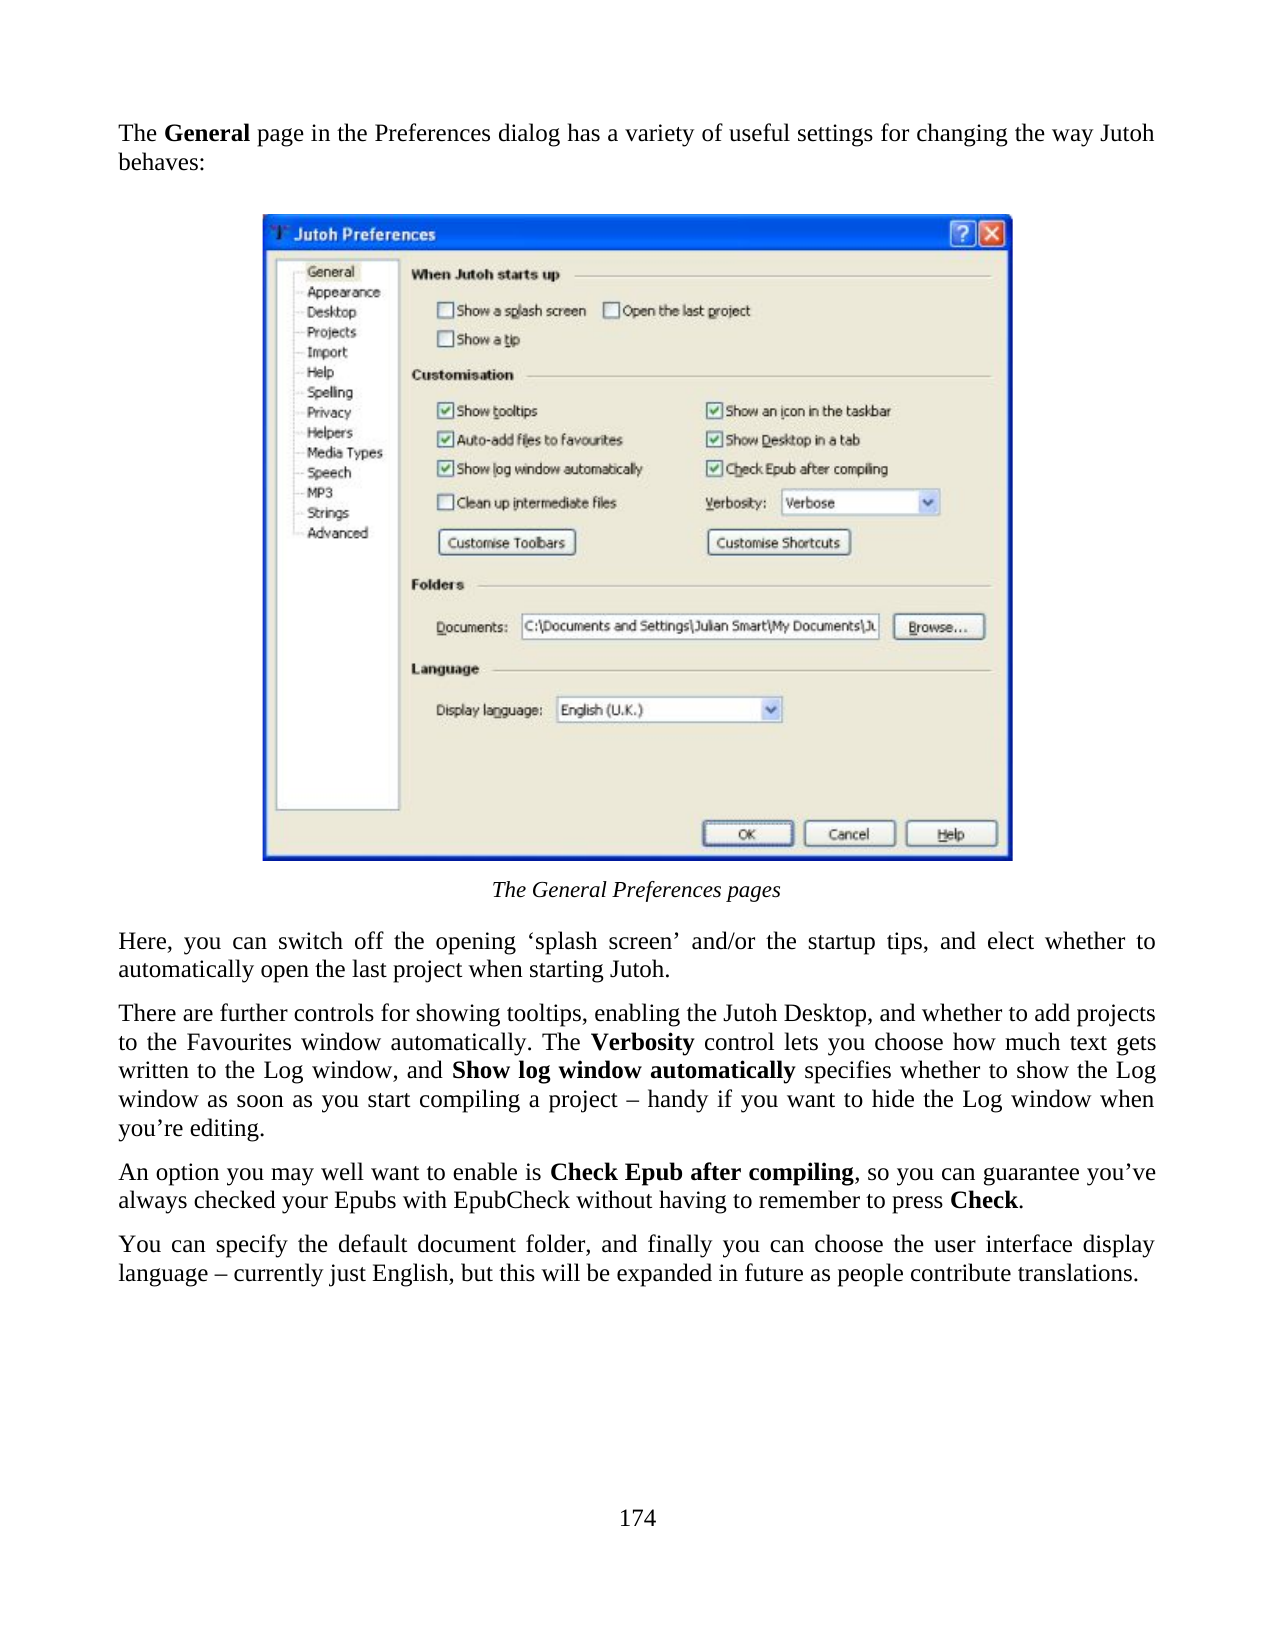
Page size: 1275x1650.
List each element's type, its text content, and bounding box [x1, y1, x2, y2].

text An option you may well want to enable is Check Epub after compiling, so you can guarantee you’ve always checked your Epubs with EpubCheck without having to remember to press Check. [118, 1157, 1157, 1214]
text You can specify the default document folder, and finally you can choose the user interface display language – currently just English, but this will be expanded in future as people contribute translations. [118, 1229, 1157, 1286]
text Here, you can switch off the opening ‘splash screen’ and/or the startup tips, and elect whether to automatically open the last project when starting Jutoh. [118, 926, 1157, 983]
text The General page in the Preferences dialog has a variety of useful settings for changing the way Jutoh behaves: [118, 118, 1157, 176]
picture [262, 214, 1013, 861]
text There are further controls for showing tooltips, enabling the Jutoh Desktop, and whether to add projects to the Favourites window automatically. The Verbosity control lets you choose how much text gets written to the Log window, and Show log window automatically specifies whether to show the Log window as soon as you start compiling a project – handy if you want to hide the Log window when you’re editing. [118, 998, 1157, 1142]
text The General Preferences pages [118, 876, 1157, 902]
